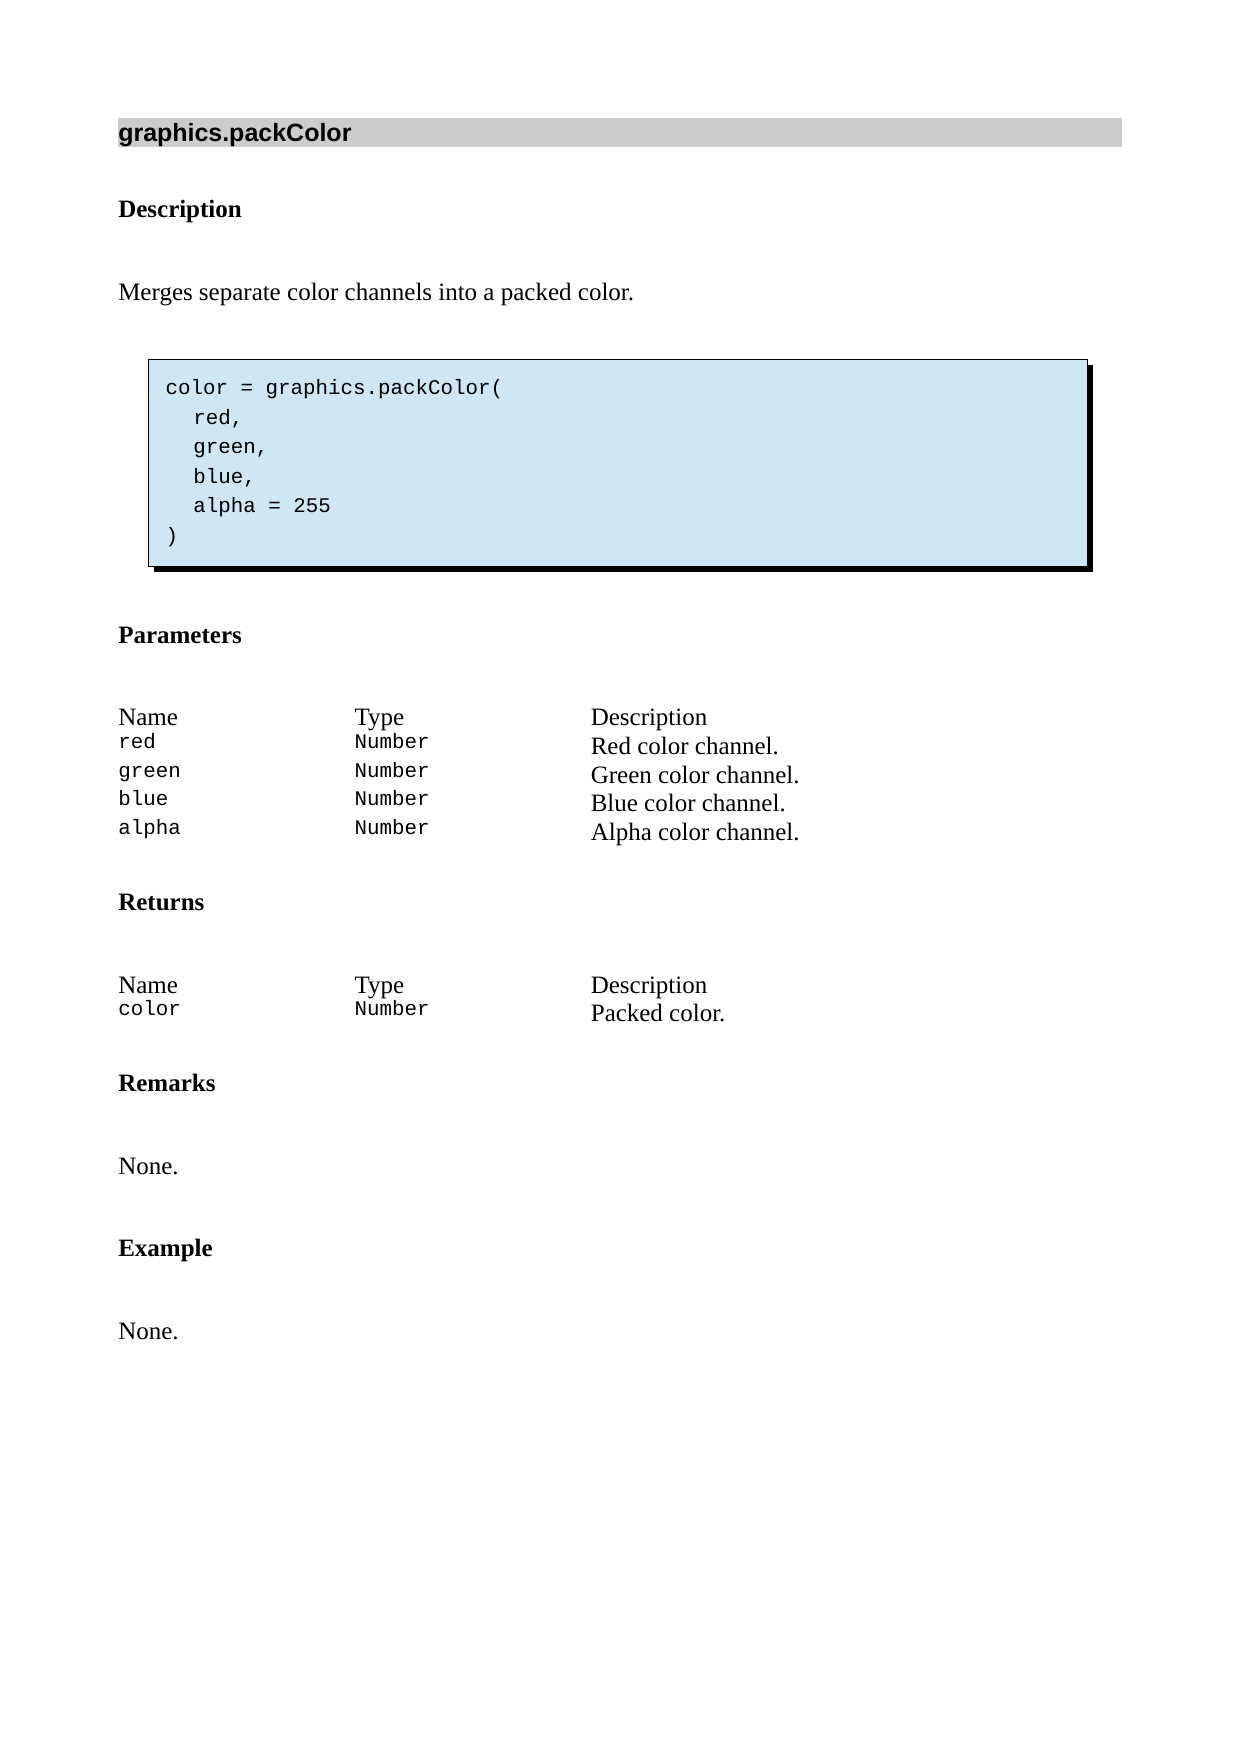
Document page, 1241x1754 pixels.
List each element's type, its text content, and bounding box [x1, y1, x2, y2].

table_header Name [118, 702, 354, 731]
table_cell color [118, 999, 354, 1027]
table_cell Number [354, 731, 591, 760]
table_cell alpha [118, 817, 354, 846]
table_header Description [591, 702, 1122, 731]
text Example [118, 1233, 1122, 1262]
text None. [118, 1316, 1122, 1345]
text Parameters [118, 620, 1122, 648]
text alpha = 255 [149, 478, 1087, 507]
table_cell Number [354, 817, 591, 846]
table_cell Red color channel. [591, 731, 1122, 760]
text red, [149, 389, 1087, 418]
subtitle graphics.packColor [118, 118, 1122, 147]
table_cell Number [354, 999, 591, 1027]
text Description [118, 194, 1122, 223]
text blue, [149, 448, 1087, 478]
text None. [118, 1151, 1122, 1180]
text color = graphics.packColor( [149, 360, 1087, 389]
table_cell Packed color. [591, 999, 1122, 1027]
table_header Type [354, 702, 591, 731]
table_cell green [118, 760, 354, 788]
table_cell Alpha color channel. [591, 817, 1122, 846]
table_cell blue [118, 789, 354, 817]
table_cell Number [354, 760, 591, 788]
table_cell Green color channel. [591, 760, 1122, 788]
text ) [149, 507, 1087, 566]
text Returns [118, 887, 1122, 916]
table_header Description [591, 970, 1122, 998]
table_cell Blue color channel. [591, 789, 1122, 817]
text Merges separate color channels into a packed color. [118, 277, 1122, 306]
text green, [149, 418, 1087, 448]
table_header Type [354, 970, 591, 998]
table_header Name [118, 970, 354, 998]
text Remarks [118, 1068, 1122, 1097]
table_cell red [118, 731, 354, 760]
table_cell Number [354, 789, 591, 817]
